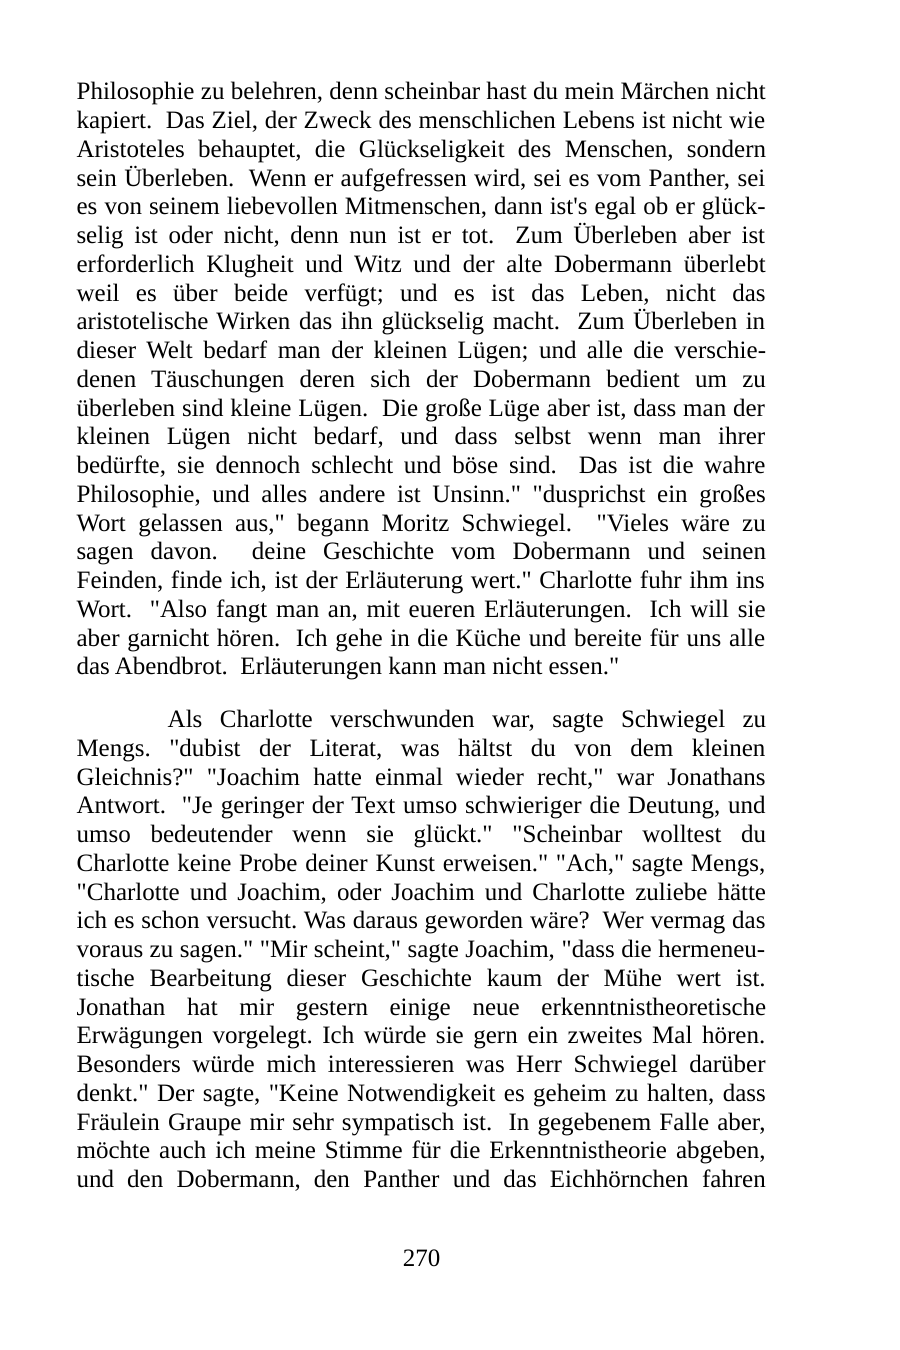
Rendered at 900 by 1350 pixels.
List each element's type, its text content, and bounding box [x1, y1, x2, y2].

text Als Charlotte verschwunden war, sagte Schwiegel zu Mengs. "dubist der Literat, was hältst du von dem kleinen Gleichnis?" "Joachim hatte einmal wieder recht," war Jonathans Antwort. "Je geringer der Text umso schwieriger die Deutung, und umso bedeutender wenn sie glückt." "Scheinbar wolltest du Charlotte keine Probe deiner Kunst erweisen." "Ach," sagte Mengs, "Charlotte und Joachim, oder Joachim und Charlotte zuliebe hätte ich es schon versucht. Was daraus geworden wäre? Wer vermag das voraus zu sagen." "Mir scheint," sagte Joachim, "dass die hermeneu-tische Bearbeitung dieser Geschichte kaum der Mühe wert ist. Jonathan hat mir gestern einige neue erkenntnistheoretische Erwägungen vorgelegt. Ich würde sie gern ein zweites Mal hören. Besonders würde mich interessieren was Herr Schwiegel darüber denkt." Der sagte, "Keine Notwendigkeit es geheim zu halten, dass Fräulein Graupe mir sehr sympatisch ist. In gegebenem Falle aber, möchte auch ich meine Stimme für die Erkenntnistheorie abgeben, und den Dobermann, den Panther und das Eichhörnchen fahren [76, 704, 766, 1193]
text Philosophie zu belehren, denn scheinbar hast du mein Märchen nicht kapiert. Das Ziel, der Zweck des menschlichen Lebens ist nicht wie Aristoteles behauptet, die Glückseligkeit des Menschen, sondern sein Überleben. Wenn er aufgefressen wird, sei es vom Panther, sei es von seinem liebevollen Mitmenschen, dann ist's egal ob er glück-selig ist oder nicht, denn nun ist er tot. Zum Überleben aber ist erforderlich Klugheit und Witz und der alte Dobermann überlebt weil es über beide verfügt; und es ist das Leben, nicht das aristotelische Wirken das ihn glückselig macht. Zum Überleben in dieser Welt bedarf man der kleinen Lügen; und alle die verschie-denen Täuschungen deren sich der Dobermann bedient um zu überleben sind kleine Lügen. Die große Lüge aber ist, dass man der kleinen Lügen nicht bedarf, und dass selbst wenn man ihrer bedürfte, sie dennoch schlecht und böse sind. Das ist die wahre Philosophie, und alles andere ist Unsinn." "dusprichst ein großes Wort gelassen aus," begann Moritz Schwiegel. "Vieles wäre zu sagen davon. deine Geschichte vom Dobermann und seinen Feinden, finde ich, ist der Erläuterung wert." Charlotte fuhr ihm ins Wort. "Also fangt man an, mit eueren Erläuterungen. Ich will sie aber garnicht hören. Ich gehe in die Küche und bereite für uns alle das Abendbrot. Erläuterungen kann man nicht essen." [76, 76, 766, 680]
